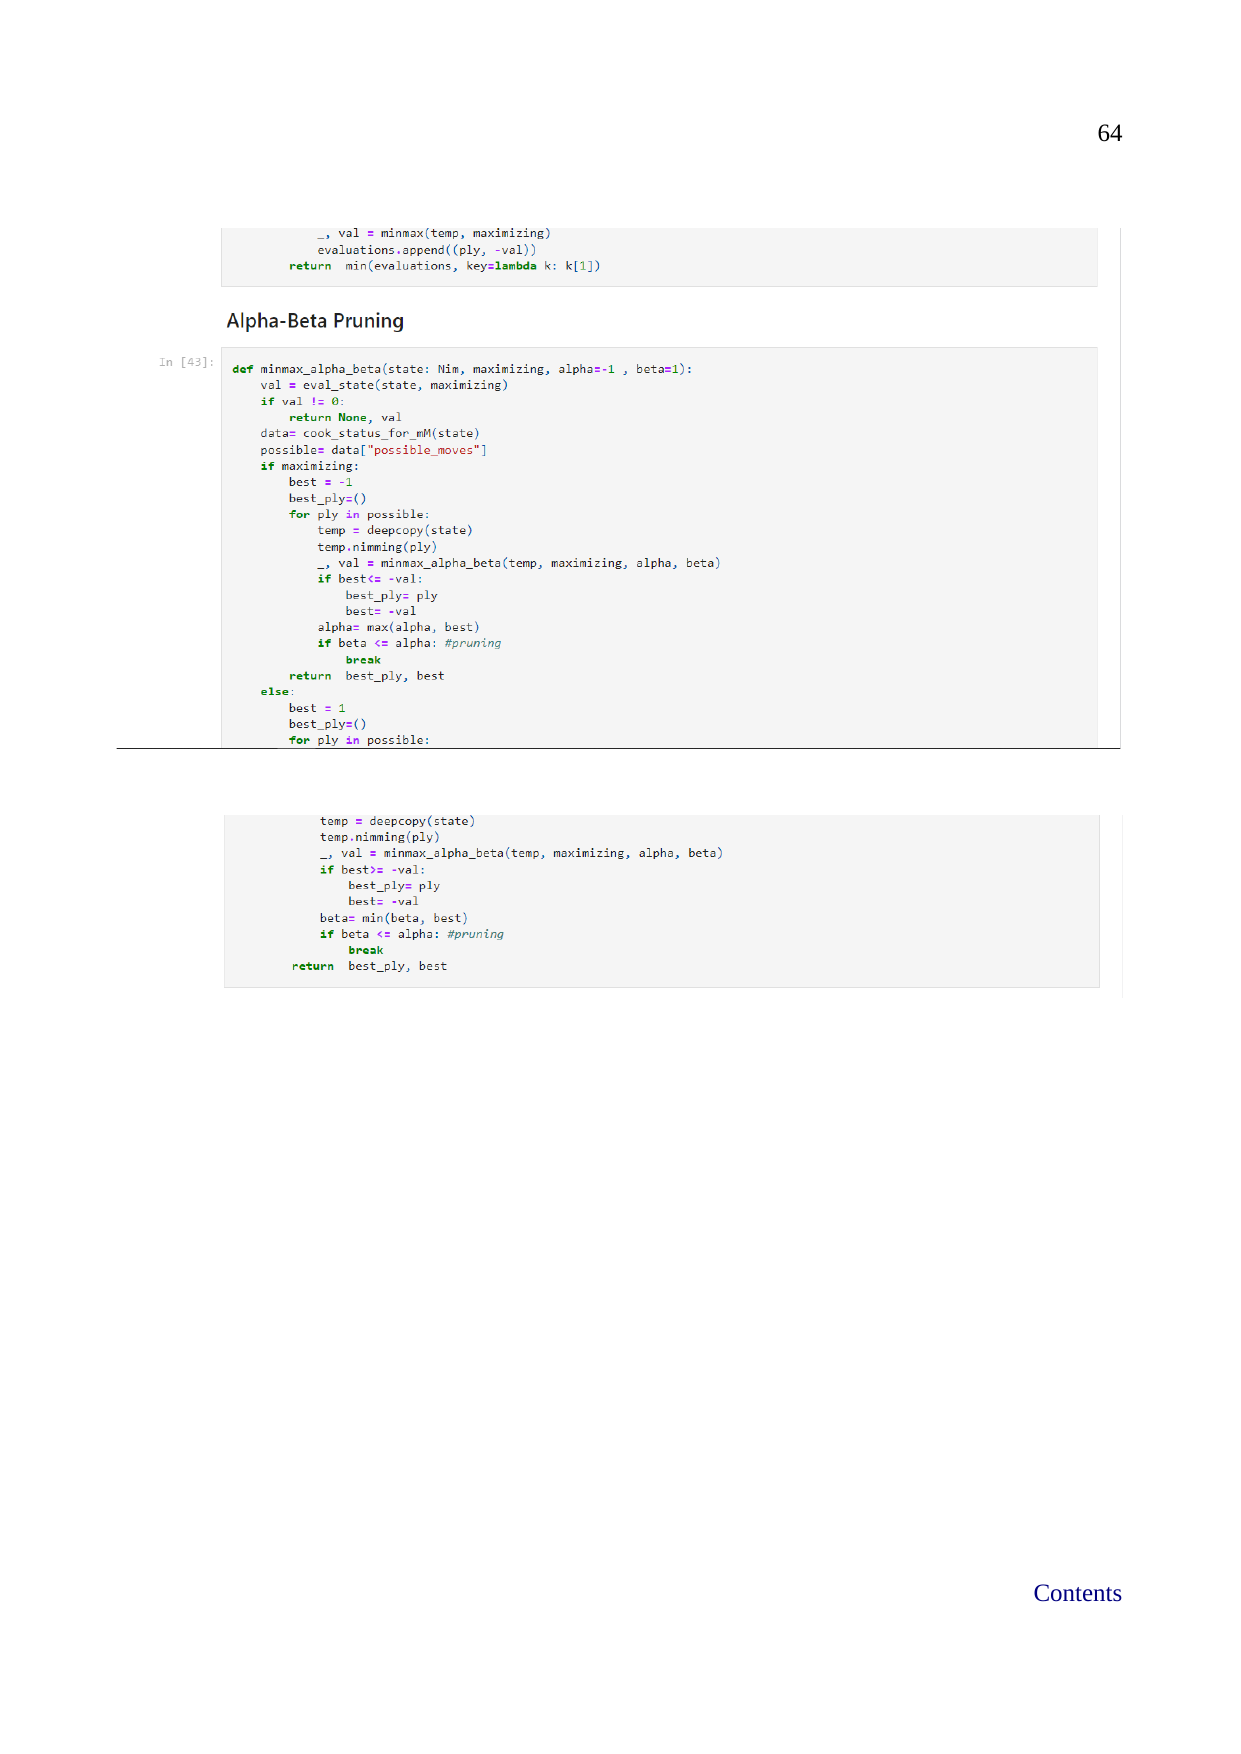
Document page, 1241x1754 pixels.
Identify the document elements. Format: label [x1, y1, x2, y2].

picture [116, 228, 1121, 749]
picture [118, 815, 1123, 998]
